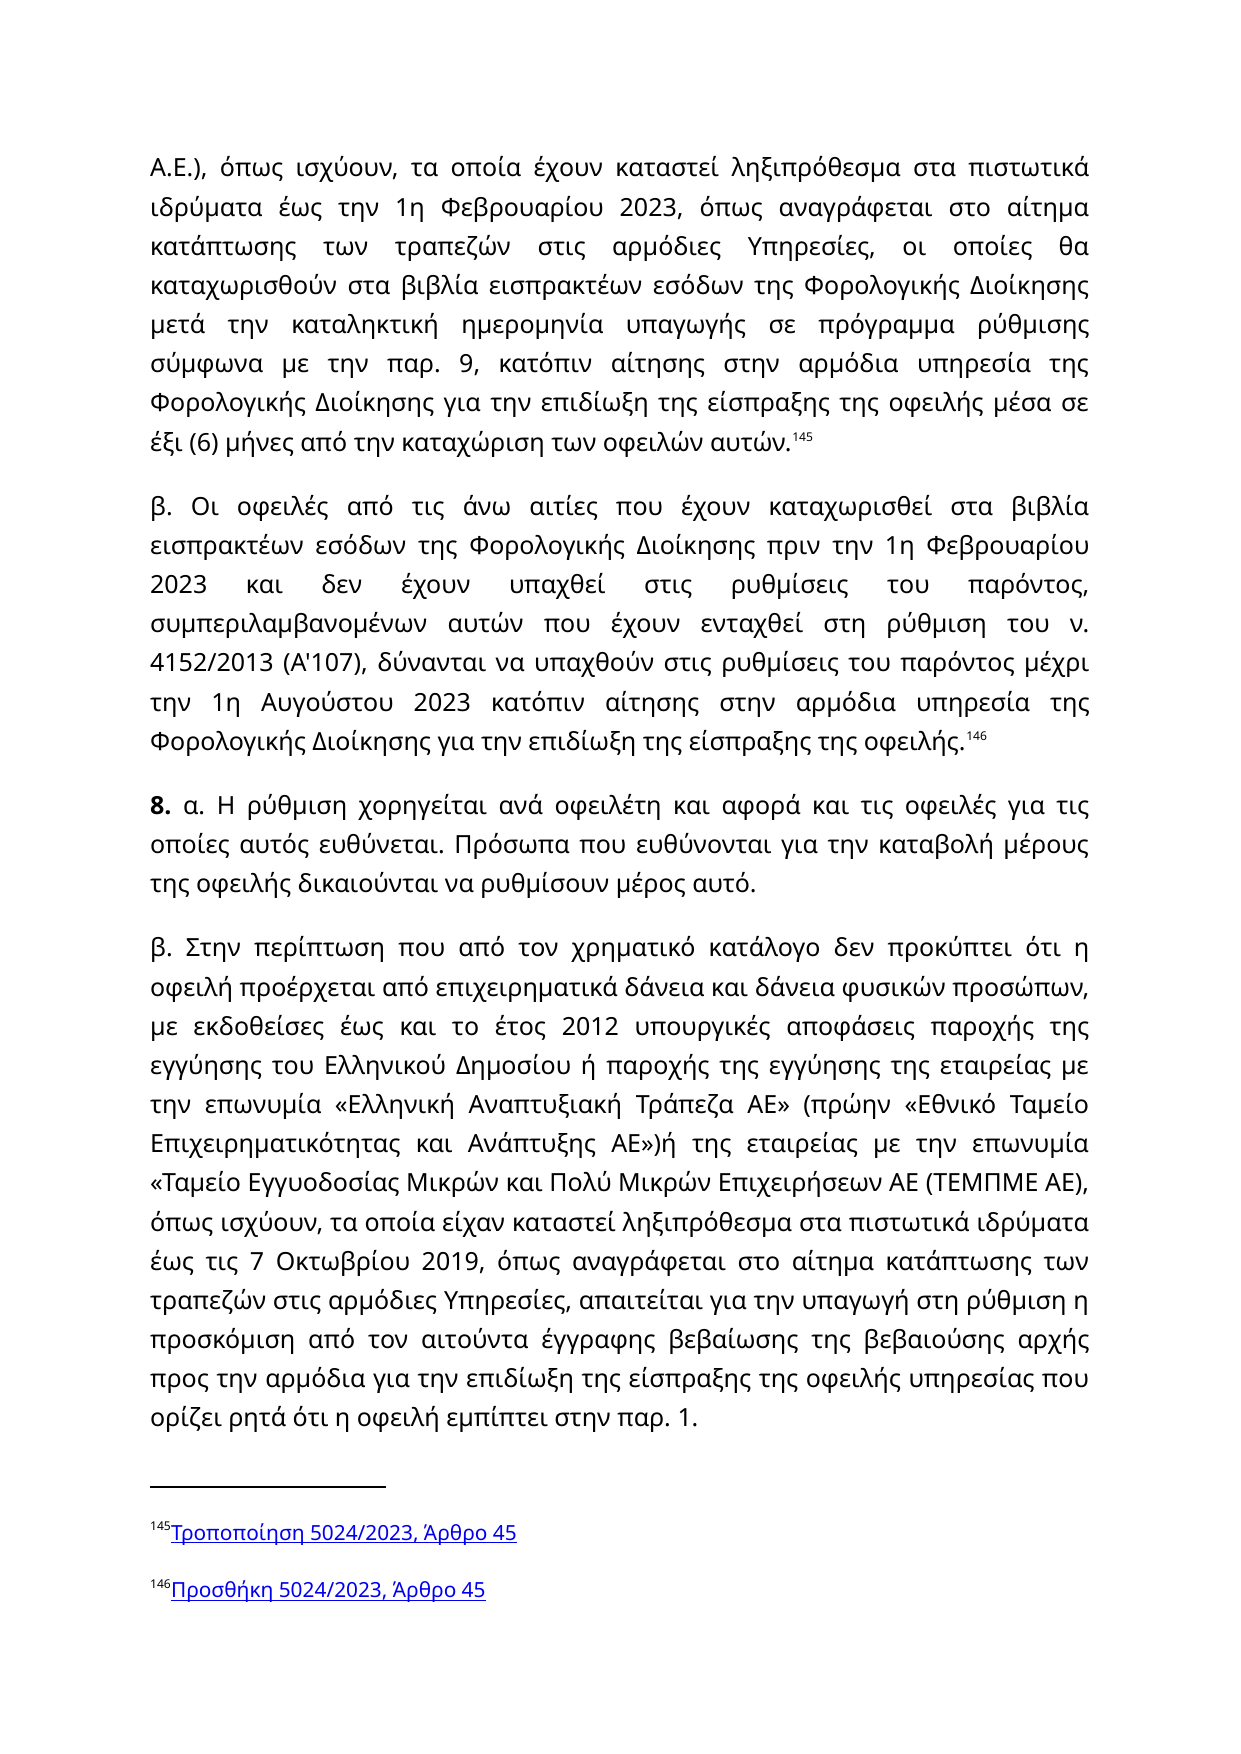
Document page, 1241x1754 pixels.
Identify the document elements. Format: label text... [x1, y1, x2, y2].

text β. Οι οφειλές από τις άνω αιτίες που έχουν καταχωρισθεί στα βιβλία εισπρακτέων εσόδων της Φορολογικής Διοίκησης πριν την 1η Φεβρουαρίου 2023 και δεν έχουν υπαχθεί στις ρυθμίσεις του παρόντος, συμπεριλαμβανομένων αυτών που έχουν ενταχθεί στη ρύθμιση του ν. 4152/2013 (Α'107), δύνανται να υπαχθούν στις ρυθμίσεις του παρόντος μέχρι την 1η Αυγούστου 2023 κατόπιν αίτησης στην αρμόδια υπηρεσία της Φορολογικής Διοίκησης για την επιδίωξη της είσπραξης της οφειλής. [150, 488, 1090, 757]
text Α.Ε.), όπως ισχύουν, τα οποία έχουν καταστεί ληξιπρόθεσμα στα πιστωτικά ιδρύματα έως την 1η Φεβρουαρίου 2023, όπως αναγράφεται στο αίτημα κατάπτωσης των τραπεζών στις αρμόδιες Υπηρεσίες, οι οποίες θα καταχωρισθούν στα βιβλία εισπρακτέων εσόδων της Φορολογικής Διοίκησης μετά την καταληκτική ημερομηνία υπαγωγής σε πρόγραμμα ρύθμισης σύμφωνα με την παρ. 9, κατόπιν αίτησης στην αρμόδια υπηρεσία της Φορολογικής Διοίκησης για την επιδίωξη της είσπραξης της οφειλής μέσα σε έξι (6) μήνες από την καταχώριση των οφειλών αυτών. [150, 150, 1090, 458]
text 8. α. Η ρύθμιση χορηγείται ανά οφειλέτη και αφορά και τις οφειλές για τις οποίες αυτός ευθύνεται. Πρόσωπα που ευθύνονται για την καταβολή μέρους της οφειλής δικαιούνται να ρυθμίσουν μέρος αυτό. [150, 787, 1090, 900]
text β. Στην περίπτωση που από τον χρηματικό κατάλογο δεν προκύπτει ότι η οφειλή προέρχεται από επιχειρηματικά δάνεια και δάνεια φυσικών προσώπων, με εκδοθείσες έως και το έτος 2012 υπουργικές αποφάσεις παροχής της εγγύησης του Ελληνικού Δημοσίου ή παροχής της εγγύησης της εταιρείας με την επωνυμία «Ελληνική Αναπτυξιακή Τράπεζα ΑΕ» (πρώην «Εθνικό Ταμείο Επιχειρηματικότητας και Ανάπτυξης ΑΕ»)ή της εταιρείας με την επωνυμία «Ταμείο Εγγυοδοσίας Μικρών και Πολύ Μικρών Επιχειρήσεων ΑΕ (ΤΕΜΠΜΕ ΑΕ), όπως ισχύουν, τα οποία είχαν καταστεί ληξιπρόθεσμα στα πιστωτικά ιδρύματα έως τις 7 Οκτωβρίου 2019, όπως αναγράφεται στο αίτημα κατάπτωσης των τραπεζών στις αρμόδιες Υπηρεσίες, απαιτείται για την υπαγωγή στη ρύθμιση η προσκόμιση από τον αιτούντα έγγραφης βεβαίωσης της βεβαιούσης αρχής προς την αρμόδια για την επιδίωξη της είσπραξης της οφειλής υπηρεσίας που ορίζει ρητά ότι η οφειλή εμπίπτει στην παρ. 1. [150, 930, 1090, 1434]
text Προσθήκη 5024/2023, Άρθρο 45 [150, 1576, 1090, 1604]
text Τροποποίηση 5024/2023, Άρθρο 45 [150, 1518, 1090, 1546]
